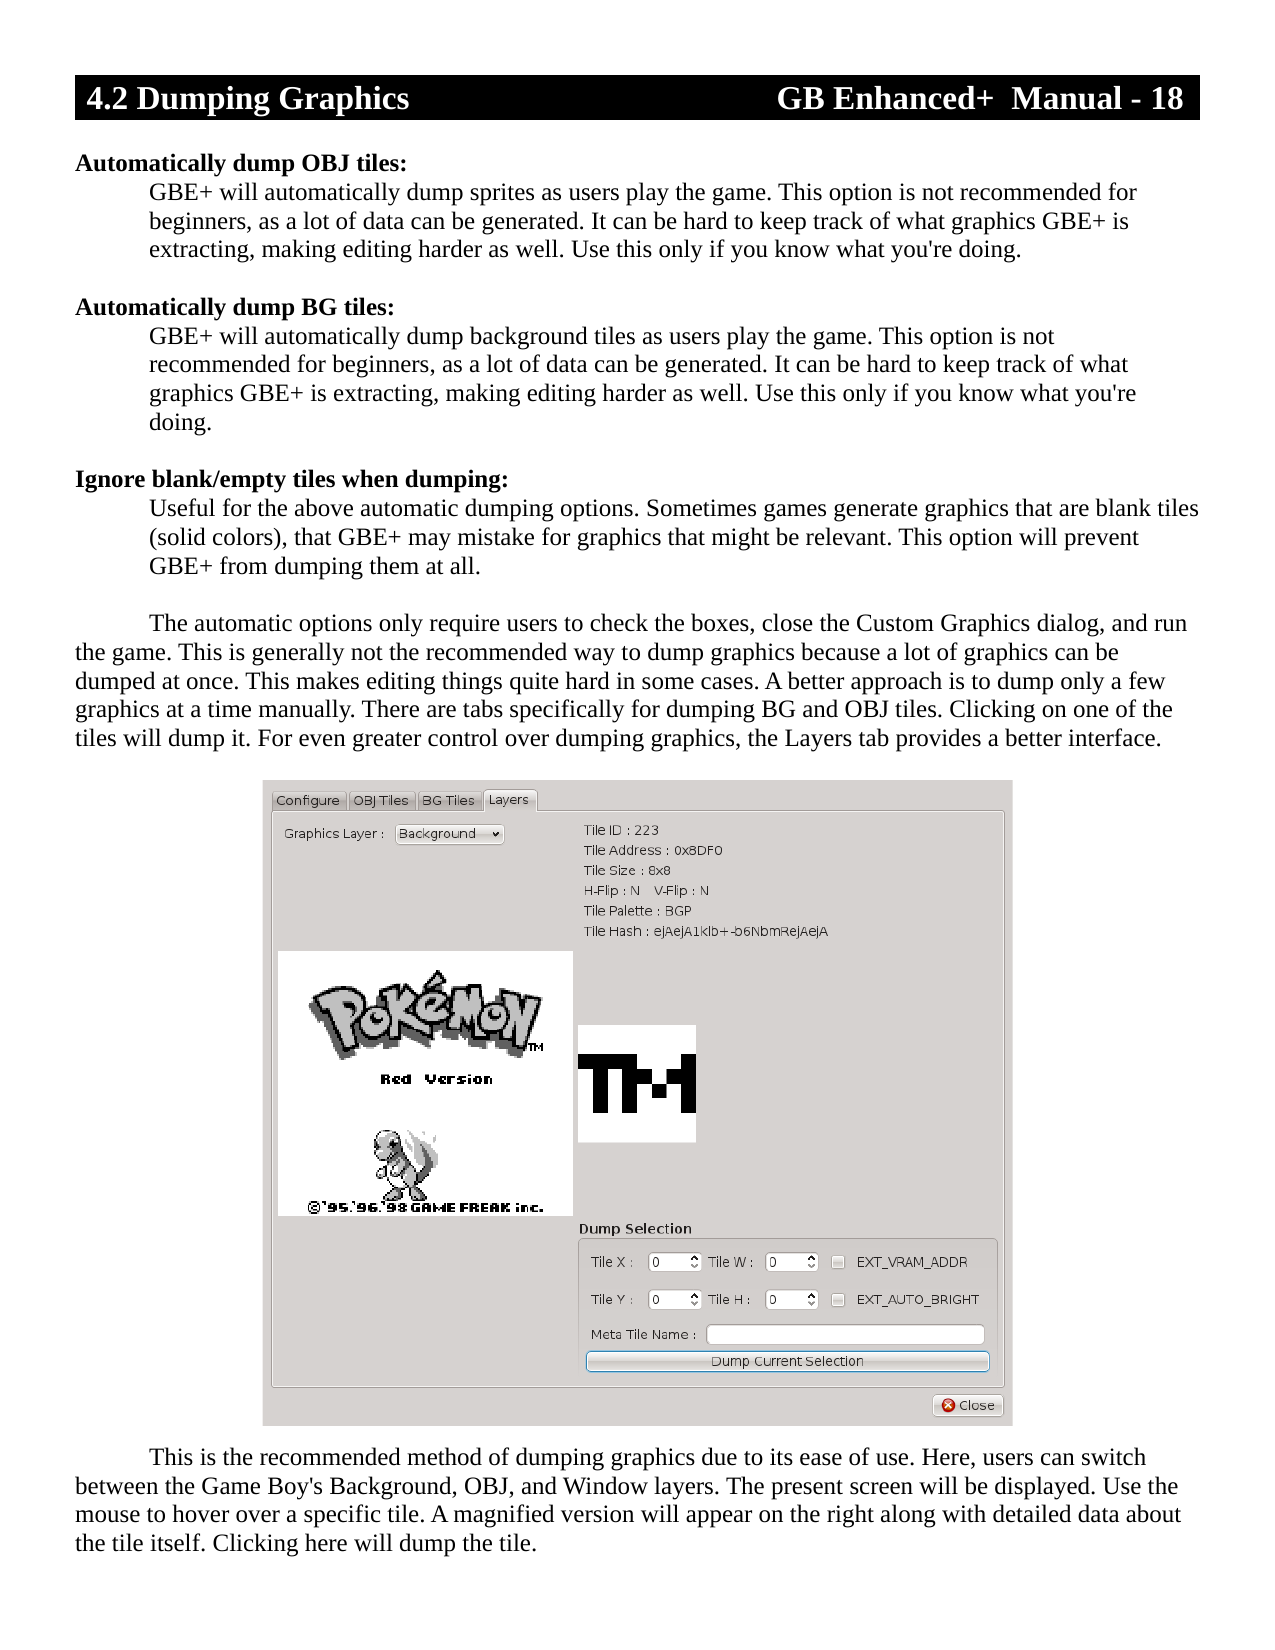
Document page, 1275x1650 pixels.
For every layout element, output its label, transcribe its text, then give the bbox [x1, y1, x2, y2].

text Useful for the above automatic dumping options. Sometimes games generate graphics that are blank tiles (solid colors), that GBE+ may mistake for graphics that might be relevant. This option will prevent GBE+ from dumping them at all. [75, 493, 1200, 579]
text Ignore blank/empty tiles when dumping: [75, 464, 1200, 493]
text Automatically dump BG tiles: [75, 292, 1200, 321]
text GBE+ will automatically dump sprites as users play the game. This option is not recommended for beginners, as a lot of data can be generated. It can be hard to keep track of what graphics GBE+ is extracting, making editing harder as well. Use this only if you know what you're doing. [75, 177, 1200, 263]
text The automatic options only require users to check the boxes, close the Custom Graphics dialog, and run the game. This is generally not the recommended way to dump graphics because a lot of graphics can be dumped at once. This makes editing things quite hard in some cases. A better approach is to dump only a few graphics at a time manually. There are tabs specifically for dumping BG and OBJ tiles. Clicking on one of the tiles will dump it. For even greater control over dumping graphics, the Layers tab provides a better interface. [75, 608, 1200, 752]
picture [262, 780, 1013, 1426]
text Automatically dump OBJ tiles: [75, 148, 1200, 177]
text This is the recommended method of dumping graphics due to its ease of use. Here, users can switch between the Game Boy's Background, OBJ, and Window layers. The present screen will be displayed. Use the mouse to hover over a specific tile. A magnified version will appear on the right along with detailed data about the tile itself. Clicking here will dump the tile. [75, 1442, 1200, 1557]
text GBE+ will automatically dump background tiles as users play the game. This option is not recommended for beginners, as a lot of data can be generated. It can be hard to keep track of what graphics GBE+ is extracting, making editing harder as well. Use this only if you know what you're doing. [75, 321, 1200, 436]
text 4.2 Dumping Graphics GB Enhanced+ Manual - 18 [75, 75, 1200, 119]
